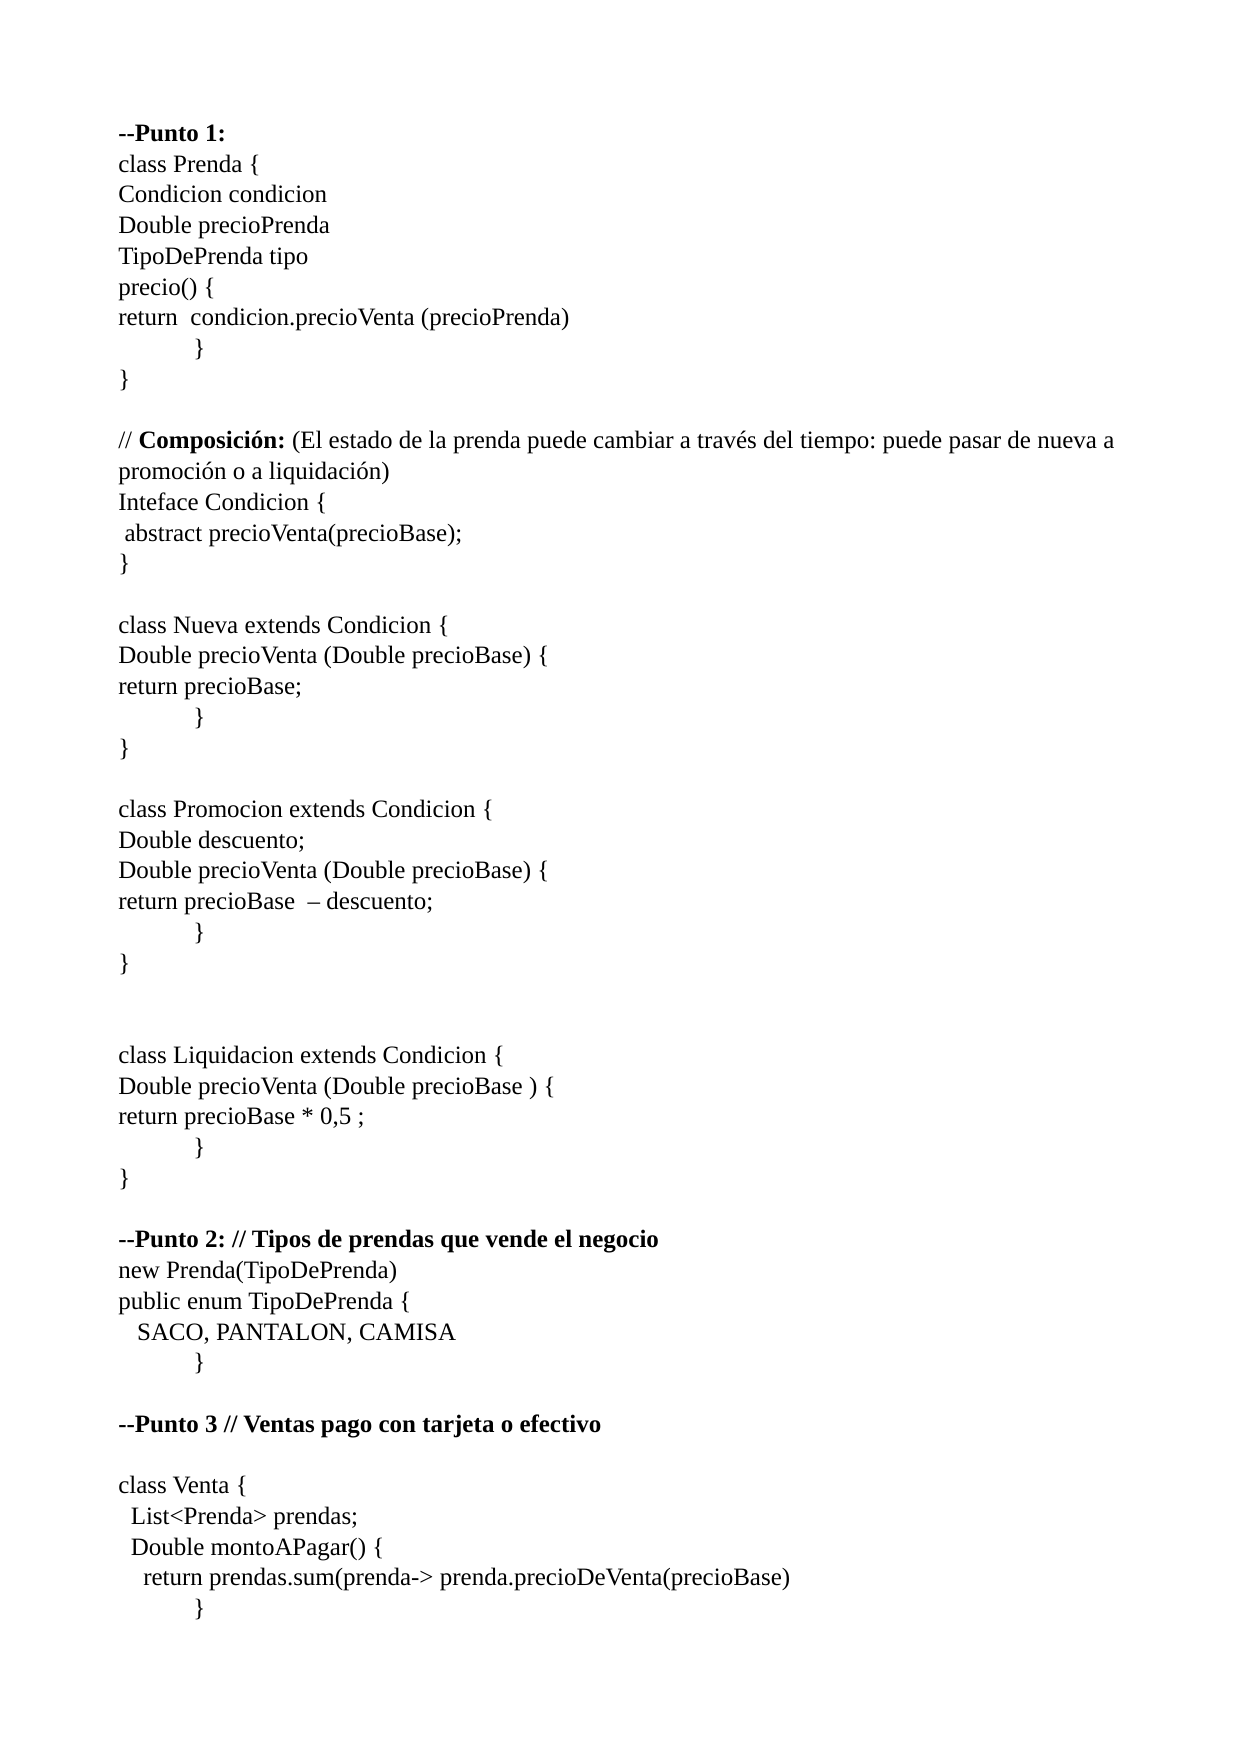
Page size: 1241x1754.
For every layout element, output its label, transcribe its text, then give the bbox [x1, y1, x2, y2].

text Double precioPrenda [118, 210, 1122, 239]
text } [118, 1347, 1122, 1376]
text abstract precioVenta(precioBase); [118, 518, 1122, 546]
text } [118, 1593, 1122, 1622]
text Double precioVenta (Double precioBase) { [118, 641, 1122, 669]
text Double montoAPagar() { [118, 1532, 1122, 1560]
text class Promocion extends Condicion { [118, 794, 1122, 823]
text Double descuento; [118, 825, 1122, 854]
text class Nueva extends Condicion { [118, 610, 1122, 638]
text } [118, 917, 1122, 946]
text SACO, PANTALON, CAMISA [118, 1317, 1122, 1345]
text } [118, 548, 1122, 577]
text --Punto 3 // Ventas pago con tarjeta o efectivo [118, 1409, 1122, 1437]
text return precioBase * 0,5 ; [118, 1101, 1122, 1130]
text public enum TipoDePrenda { [118, 1286, 1122, 1314]
text // Composición: (El estado de la prenda puede cambiar a través del tiempo: puede pasar de nueva a promoción o a liquidación) [118, 425, 1122, 485]
text TipoDePrenda tipo [118, 241, 1122, 270]
text --Punto 2: // Tipos de prendas que vende el negocio [118, 1224, 1122, 1253]
text return precioBase; [118, 671, 1122, 700]
text new Prenda(TipoDePrenda) [118, 1255, 1122, 1284]
text List<Prenda> prendas; [118, 1501, 1122, 1530]
text precio() { [118, 272, 1122, 301]
text class Prenda { [118, 149, 1122, 178]
text } [118, 948, 1122, 977]
text } [118, 1163, 1122, 1192]
text --Punto 1: [118, 118, 1122, 147]
text Double precioVenta (Double precioBase) { [118, 856, 1122, 884]
text Inteface Condicion { [118, 487, 1122, 516]
text } [118, 1132, 1122, 1161]
text return prendas.sum(prenda-> prenda.precioDeVenta(precioBase) [118, 1562, 1122, 1591]
text } [118, 364, 1122, 393]
text return precioBase – descuento; [118, 886, 1122, 915]
text } [118, 702, 1122, 731]
text } [118, 733, 1122, 761]
text class Liquidacion extends Condicion { [118, 1040, 1122, 1069]
text Condicion condicion [118, 179, 1122, 208]
text } [118, 333, 1122, 362]
text Double precioVenta (Double precioBase ) { [118, 1071, 1122, 1099]
text class Venta { [118, 1470, 1122, 1499]
text return condicion.precioVenta (precioPrenda) [118, 302, 1122, 331]
